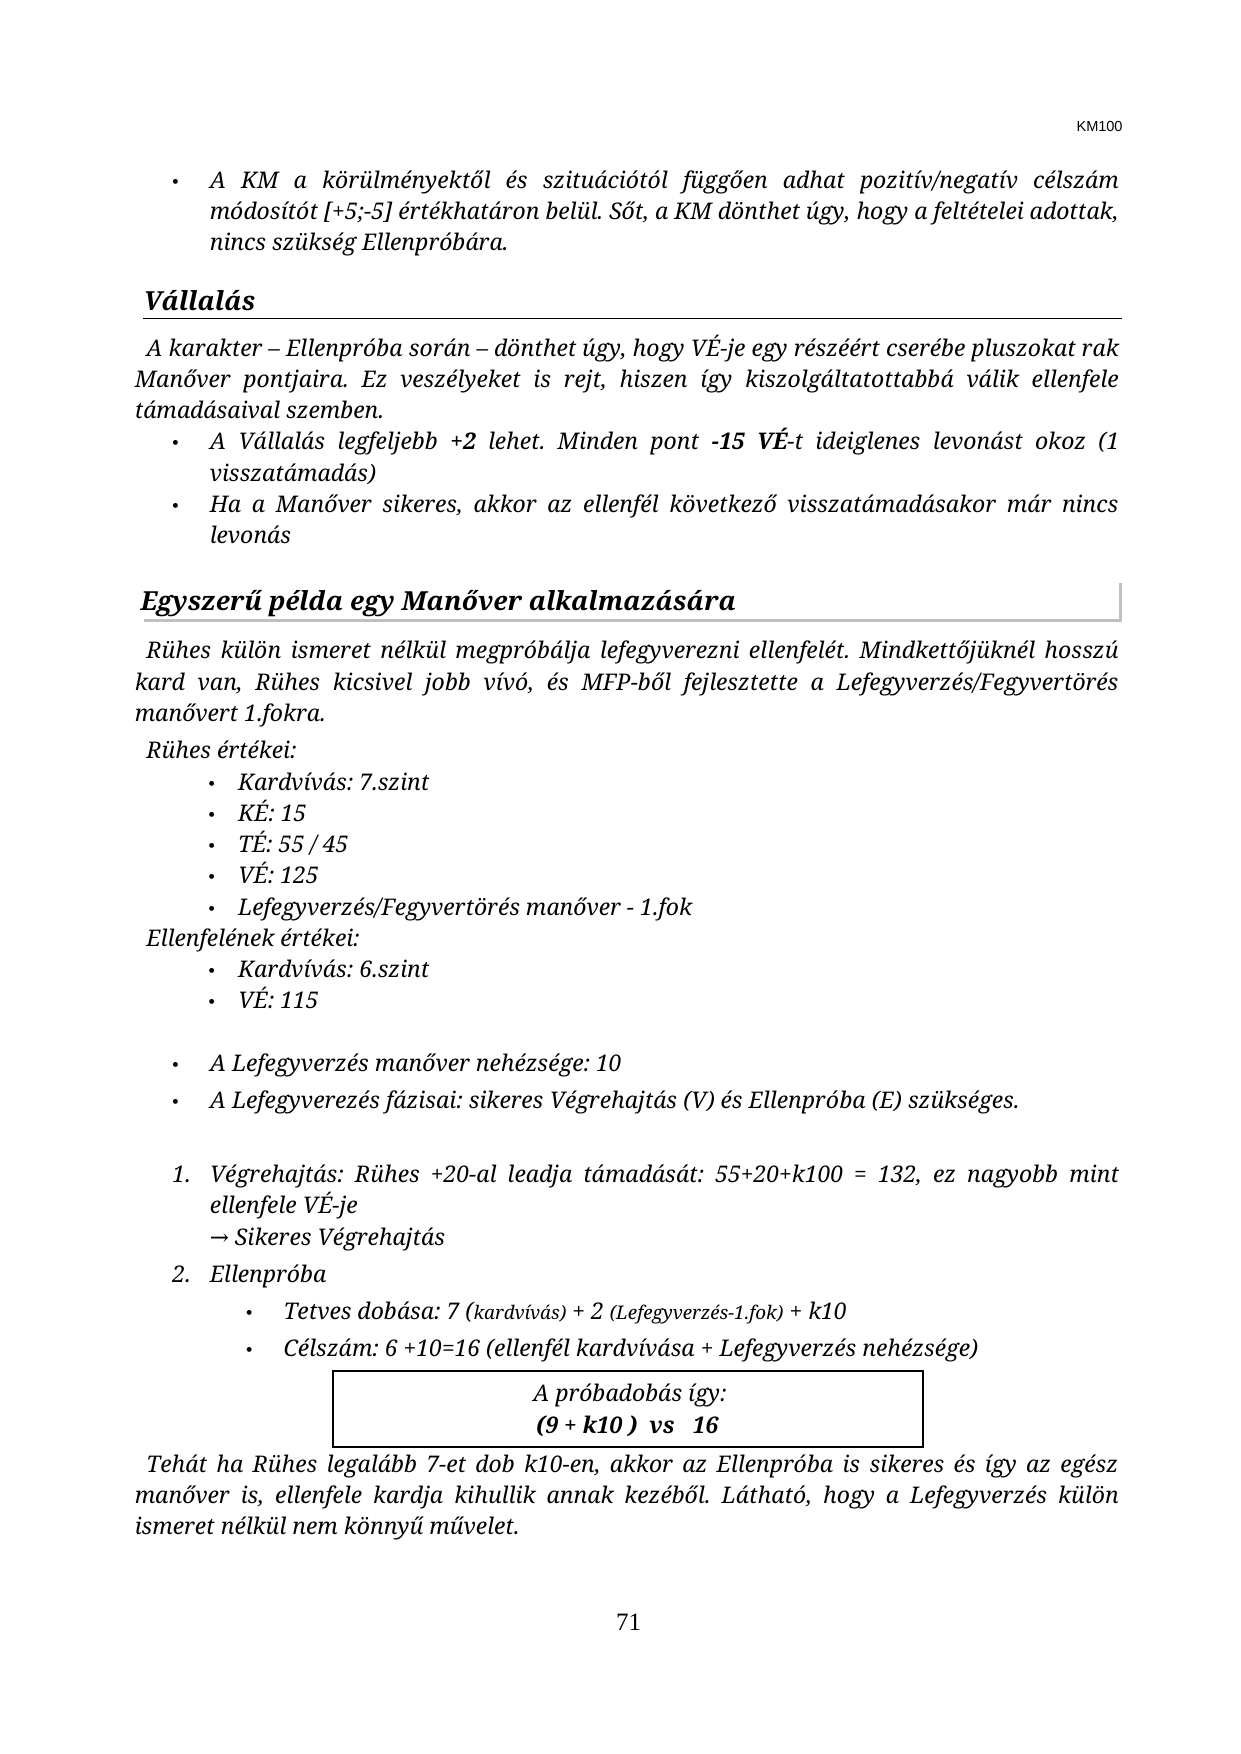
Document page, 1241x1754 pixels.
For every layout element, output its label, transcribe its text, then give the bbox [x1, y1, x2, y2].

list Ellenpróba [172, 1258, 1122, 1289]
list Végrehajtás: Rühes +20-al leadja támadását: 55+20+k100 = 132, ez nagyobb mint ellenfele VÉ-je → Sikeres Végrehajtás [172, 1158, 1122, 1252]
text Rühes értékei: [134, 734, 1122, 765]
list Ha a Manőver sikeres, akkor az ellenfél következő visszatámadásakor már nincs levonás [172, 488, 1122, 550]
list KÉ: 15 [208, 797, 1122, 828]
list Kardvívás: 7.szint [208, 765, 1122, 797]
text Ellenfelének értékei: [134, 922, 1122, 953]
list Tetves dobása: 7 (kardvívás) + 2 (Lefegyverzés-1.fok) + k10 [246, 1295, 1122, 1326]
list VÉ: 125 [208, 859, 1122, 890]
list A Lefegyverezés fázisai: sikeres Végrehajtás (V) és Ellenpróba (E) szükséges. [172, 1084, 1122, 1115]
list A KM a körülményektől és szituációtól függően adhat pozitív/negatív célszám módosítót [+5;-5] értékhatáron belül. Sőt, a KM dönthet úgy, hogy a feltételei adottak, nincs szükség Ellenpróbára. [172, 164, 1122, 258]
list TÉ: 55 / 45 [208, 828, 1122, 859]
text A karakter – Ellenpróba során – dönthet úgy, hogy VÉ-je egy részéért cserébe pluszokat rak Manőver pontjaira. Ez veszélyeket is rejt, hiszen így kiszolgáltatottabbá válik ellenfele támadásaival szemben. [134, 332, 1122, 425]
list VÉ: 115 [208, 984, 1122, 1015]
list Kardvívás: 6.szint [208, 953, 1122, 984]
subtitle Egyszerű példa egy Manőver alkalmazására [140, 583, 1118, 618]
text Tehát ha Rühes legalább 7-et dob k10-en, akkor az Ellenpróba is sikeres és így az egész manőver is, ellenfele kardja kihullik annak kezéből. Látható, hogy a Lefegyverzés külön ismeret nélkül nem könnyű művelet. [134, 1448, 1122, 1541]
list A Lefegyverzés manőver nehézsége: 10 [172, 1047, 1122, 1078]
table_header A próbadobás így: (9 + k10 ) vs 16 [334, 1372, 922, 1446]
list Célszám: 6 +10=16 (ellenfél kardvívása + Lefegyverzés nehézsége) [246, 1332, 1122, 1363]
list A Vállalás legfeljebb +2 lehet. Minden pont -15 VÉ-t ideiglenes levonást okoz (1 visszatámadás) [172, 425, 1122, 488]
subtitle Vállalás [143, 282, 1122, 318]
list Lefegyverzés/Fegyvertörés manőver - 1.fok [208, 890, 1122, 922]
text Rühes külön ismeret nélkül megpróbálja lefegyverezni ellenfelét. Mindkettőjüknél hosszú kard van, Rühes kicsivel jobb vívó, és MFP-ből fejlesztette a Lefegyverzés/Fegyvertörés manővert 1.fokra. [134, 634, 1122, 728]
